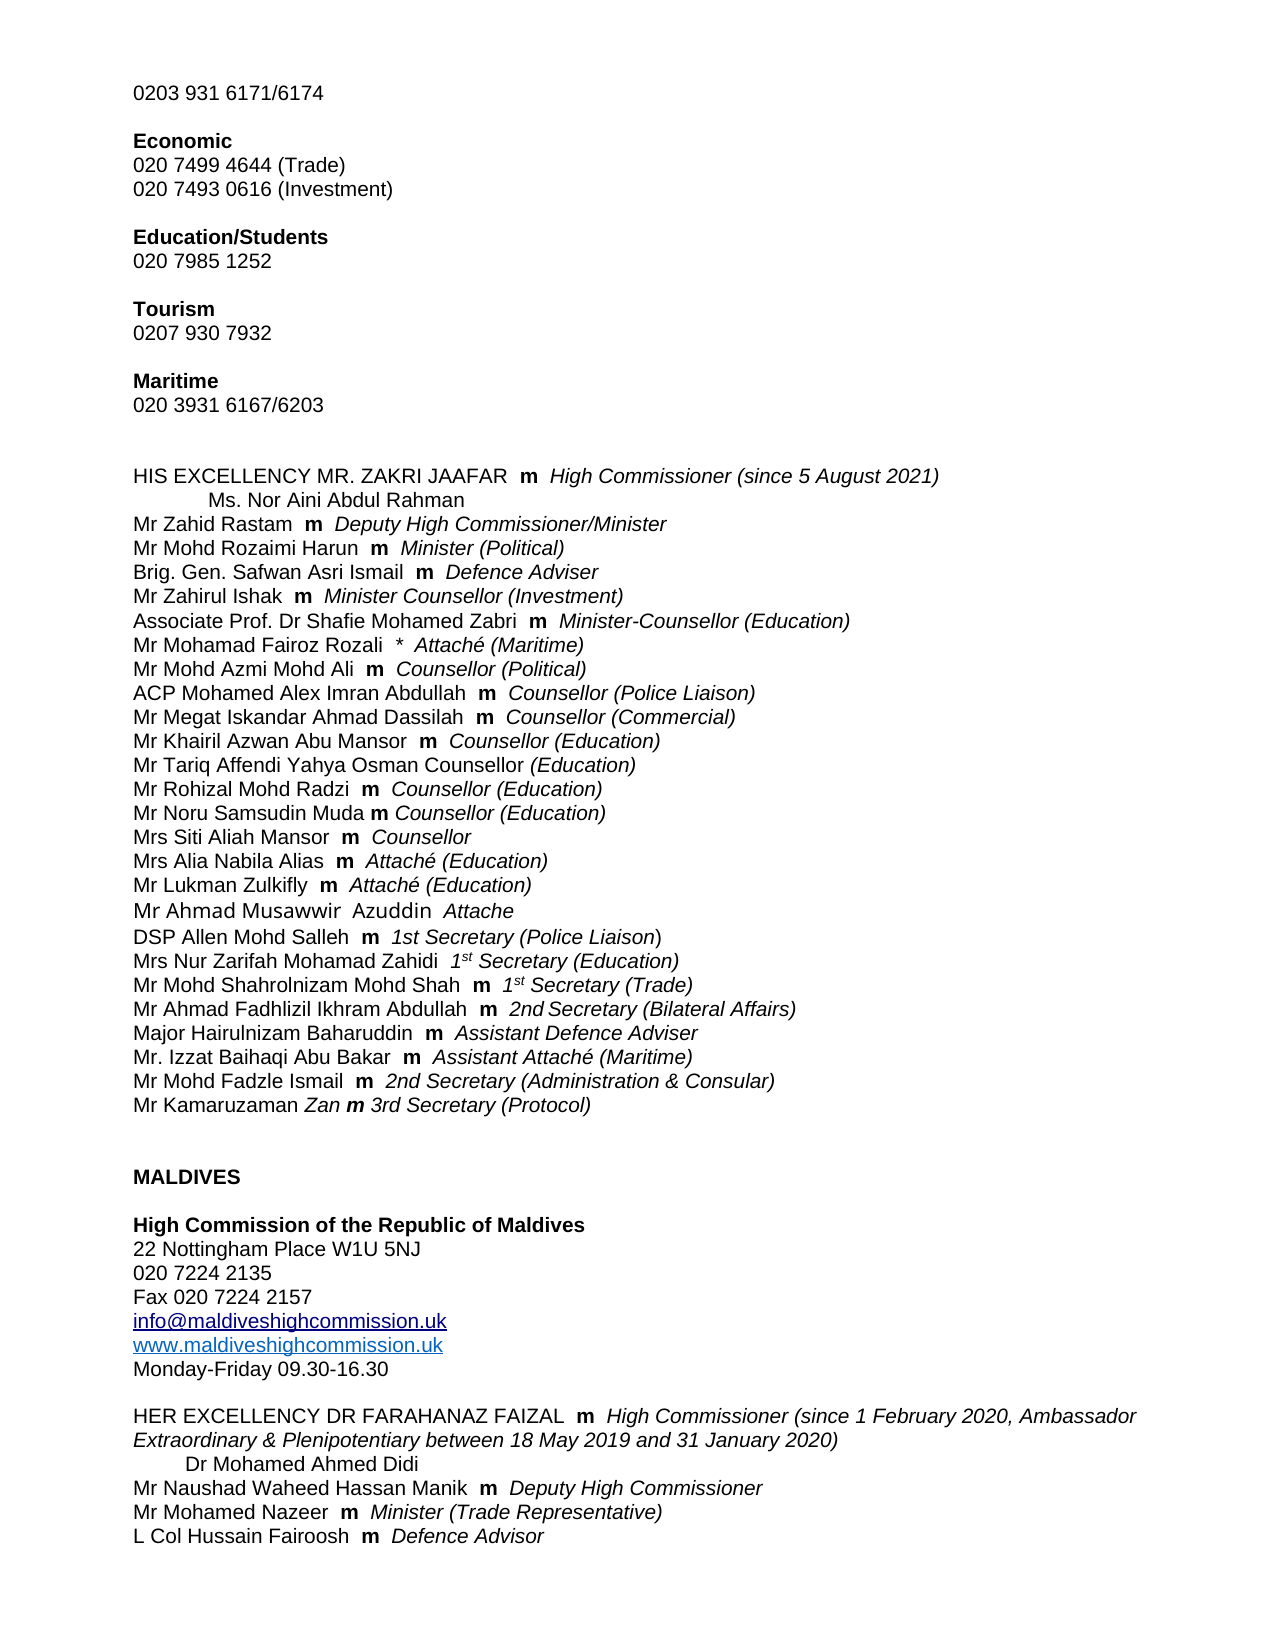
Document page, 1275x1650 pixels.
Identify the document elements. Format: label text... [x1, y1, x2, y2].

text 0203 931 6171/6174 [133, 81, 1181, 105]
text L Col Hussain Fairoosh m Defence Advisor [133, 1524, 1181, 1548]
text Mr Zahirul Ishak m Minister Counsellor (Investment) [133, 584, 1181, 608]
text HER EXCELLENCY DR FARAHANAZ FAIZAL m High Commissioner (since 1 February 2020, Ambassador Extraordinary & Plenipotentiary between 18 May 2019 and 31 January 2020) [133, 1404, 1181, 1452]
text Monday-Friday 09.30-16.30 [133, 1356, 1181, 1380]
text Education/Students [133, 225, 1181, 249]
text ACP Mohamed Alex Imran Abdullah m Counsellor (Police Liaison) [133, 681, 1181, 705]
text Mr Mohd Rozaimi Harun m Minister (Political) [133, 536, 1181, 560]
text Economic [133, 129, 1181, 153]
text Tourism [133, 297, 1181, 321]
text Mr Mohamed Nazeer m Minister (Trade Representative) [133, 1500, 1181, 1524]
text Mr Rohizal Mohd Radzi m Counsellor (Education) [133, 777, 1181, 801]
text Mr Mohd Azmi Mohd Ali m Counsellor (Political) [133, 657, 1181, 681]
text Mr Mohd Fadzle Ismail m 2nd Secretary (Administration & Consular) [133, 1069, 1181, 1093]
text 22 Nottingham Place W1U 5NJ [133, 1237, 1181, 1261]
text MALDIVES [133, 1165, 1181, 1189]
text 020 7499 4644 (Trade) [133, 153, 1181, 177]
text Mr Megat Iskandar Ahmad Dassilah m Counsellor (Commercial) [133, 705, 1181, 729]
text Mr Naushad Waheed Hassan Manik m Deputy High Commissioner [133, 1476, 1181, 1500]
text Ms. Nor Aini Abdul Rahman [133, 488, 1181, 512]
text Mrs Alia Nabila Alias m Attaché (Education) [133, 849, 1181, 873]
text www.maldiveshighcommission.uk [133, 1332, 1181, 1356]
text Fax 020 7224 2157 [133, 1284, 1181, 1308]
text Mr. Izzat Baihaqi Abu Bakar m Assistant Attaché (Maritime) [133, 1045, 1181, 1069]
text 020 7493 0616 (Investment) [133, 177, 1181, 201]
text Mr Khairil Azwan Abu Mansor m Counsellor (Education) [133, 729, 1181, 753]
text Mr Mohd Shahrolnizam Mohd Shah m 1st Secretary (Trade) [133, 973, 1181, 997]
text Mr Tariq Affendi Yahya Osman Counsellor (Education) [133, 753, 1181, 777]
text HIS EXCELLENCY MR. ZAKRI JAAFAR m High Commissioner (since 5 August 2021) [133, 464, 1181, 488]
text 020 7985 1252 [133, 249, 1181, 273]
text Mrs Siti Aliah Mansor m Counsellor [133, 825, 1181, 849]
text Mr Mohamad Fairoz Rozali * Attaché (Maritime) [133, 633, 1181, 657]
text DSP Allen Mohd Salleh m 1st Secretary (Police Liaison) [133, 925, 1181, 949]
text Brig. Gen. Safwan Asri Ismail m Defence Adviser [133, 560, 1181, 584]
text Mr Lukman Zulkifly m Attaché (Education) [133, 873, 1181, 897]
text 020 7224 2135 [133, 1261, 1181, 1284]
text Mr Zahid Rastam m Deputy High Commissioner/Minister [133, 512, 1181, 536]
text 020 3931 6167/6203 [133, 392, 1181, 416]
text Associate Prof. Dr Shafie Mohamed Zabri m Minister-Counsellor (Education) [133, 609, 1181, 633]
text Mr Noru Samsudin Muda m Counsellor (Education) [133, 801, 1181, 825]
text Maritime [133, 368, 1181, 392]
text Dr Mohamed Ahmed Didi [133, 1452, 1181, 1476]
text info@maldiveshighcommission.uk [133, 1308, 1181, 1332]
text Mr Ahmad Musawwir Azuddin Attache [133, 897, 1181, 925]
text Mr Kamaruzaman Zan m 3rd Secretary (Protocol) [133, 1093, 1181, 1117]
text Major Hairulnizam Baharuddin m Assistant Defence Adviser [133, 1021, 1181, 1045]
text 0207 930 7932 [133, 321, 1181, 344]
text Mr Ahmad Fadhlizil Ikhram Abdullah m 2nd Secretary (Bilateral Affairs) [133, 997, 1181, 1021]
text High Commission of the Republic of Maldives [133, 1213, 1181, 1237]
text Mrs Nur Zarifah Mohamad Zahidi 1st Secretary (Education) [133, 949, 1181, 973]
